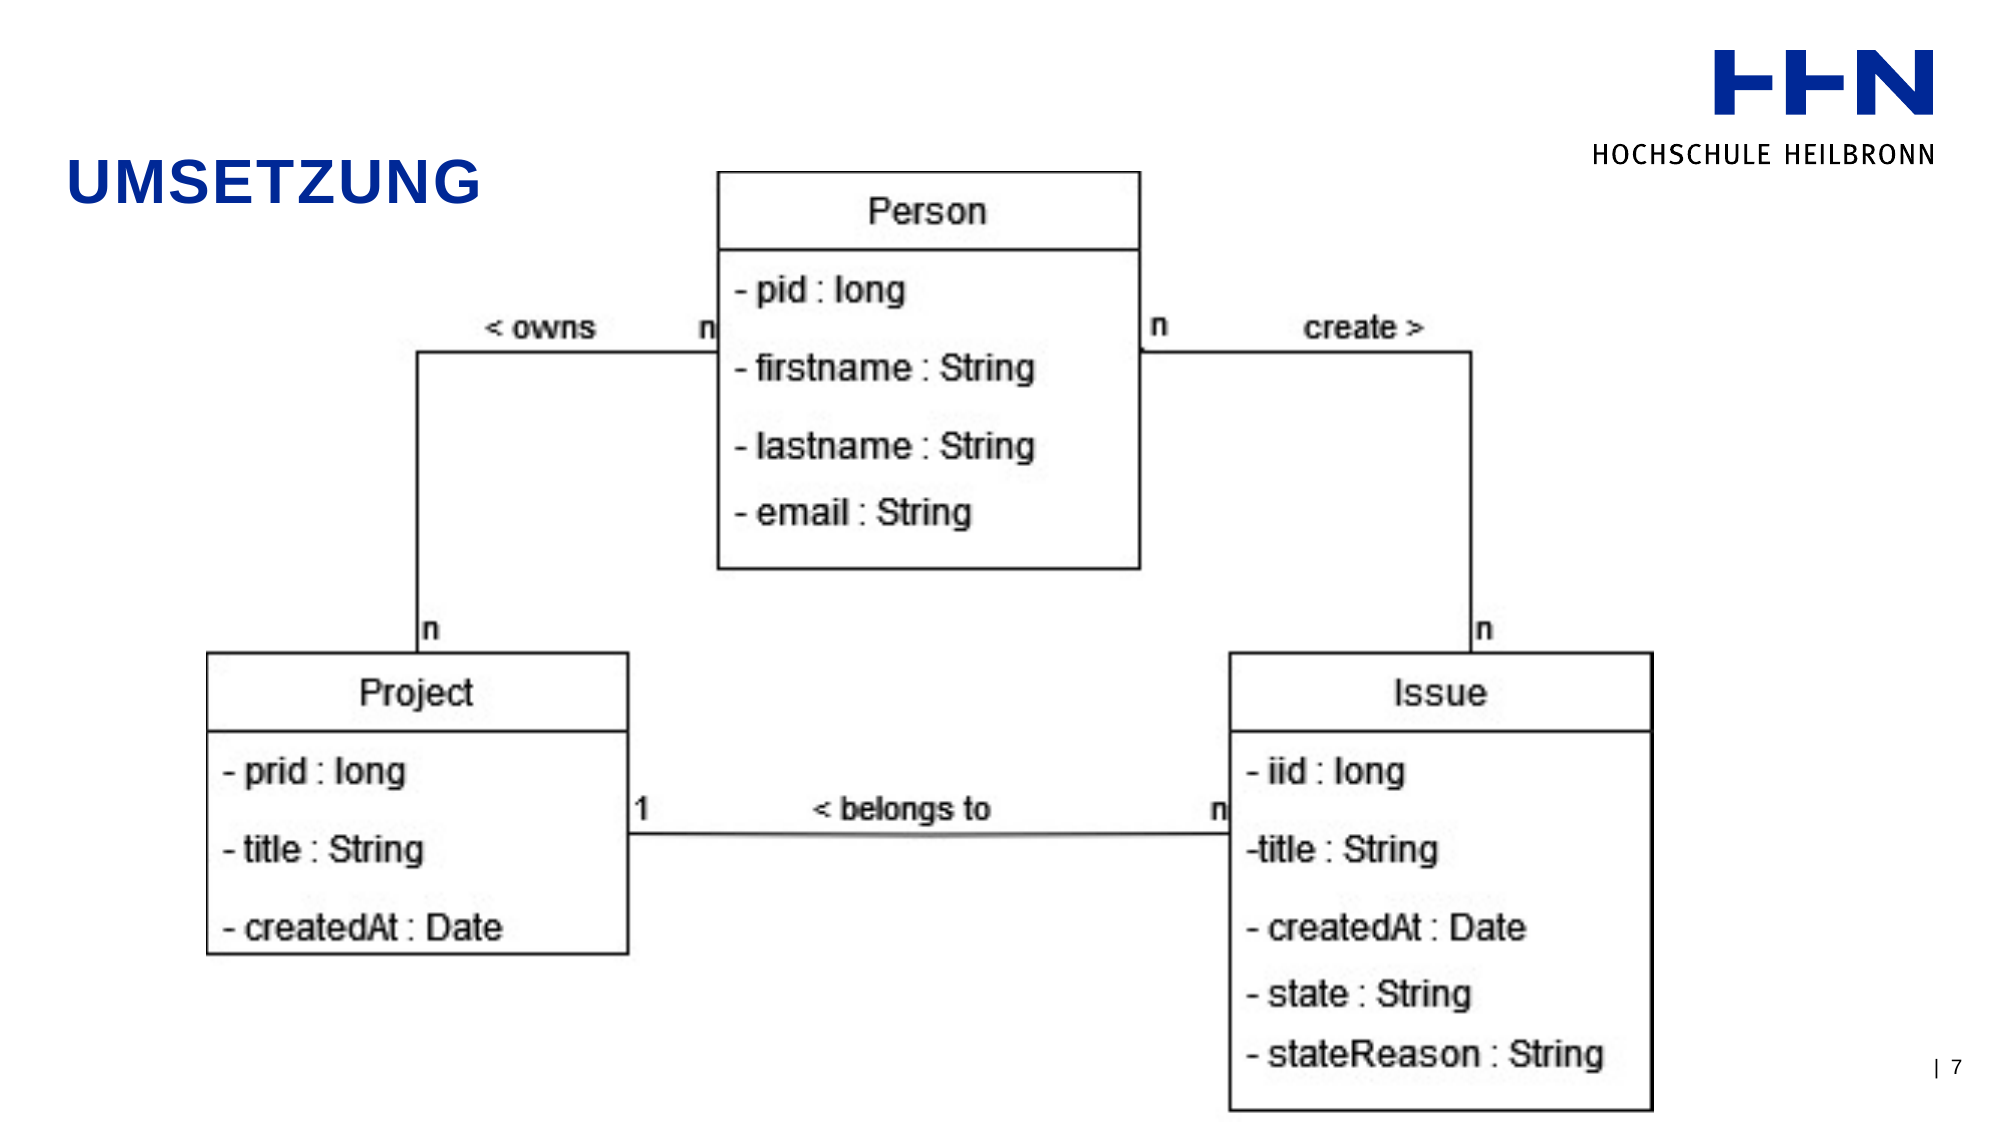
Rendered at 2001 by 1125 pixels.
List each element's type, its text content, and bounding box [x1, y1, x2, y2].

title Umsetzung [66, 147, 1933, 290]
picture [206, 290, 1654, 1123]
text_box | <Foliennummer> [1624, 1054, 1963, 1093]
